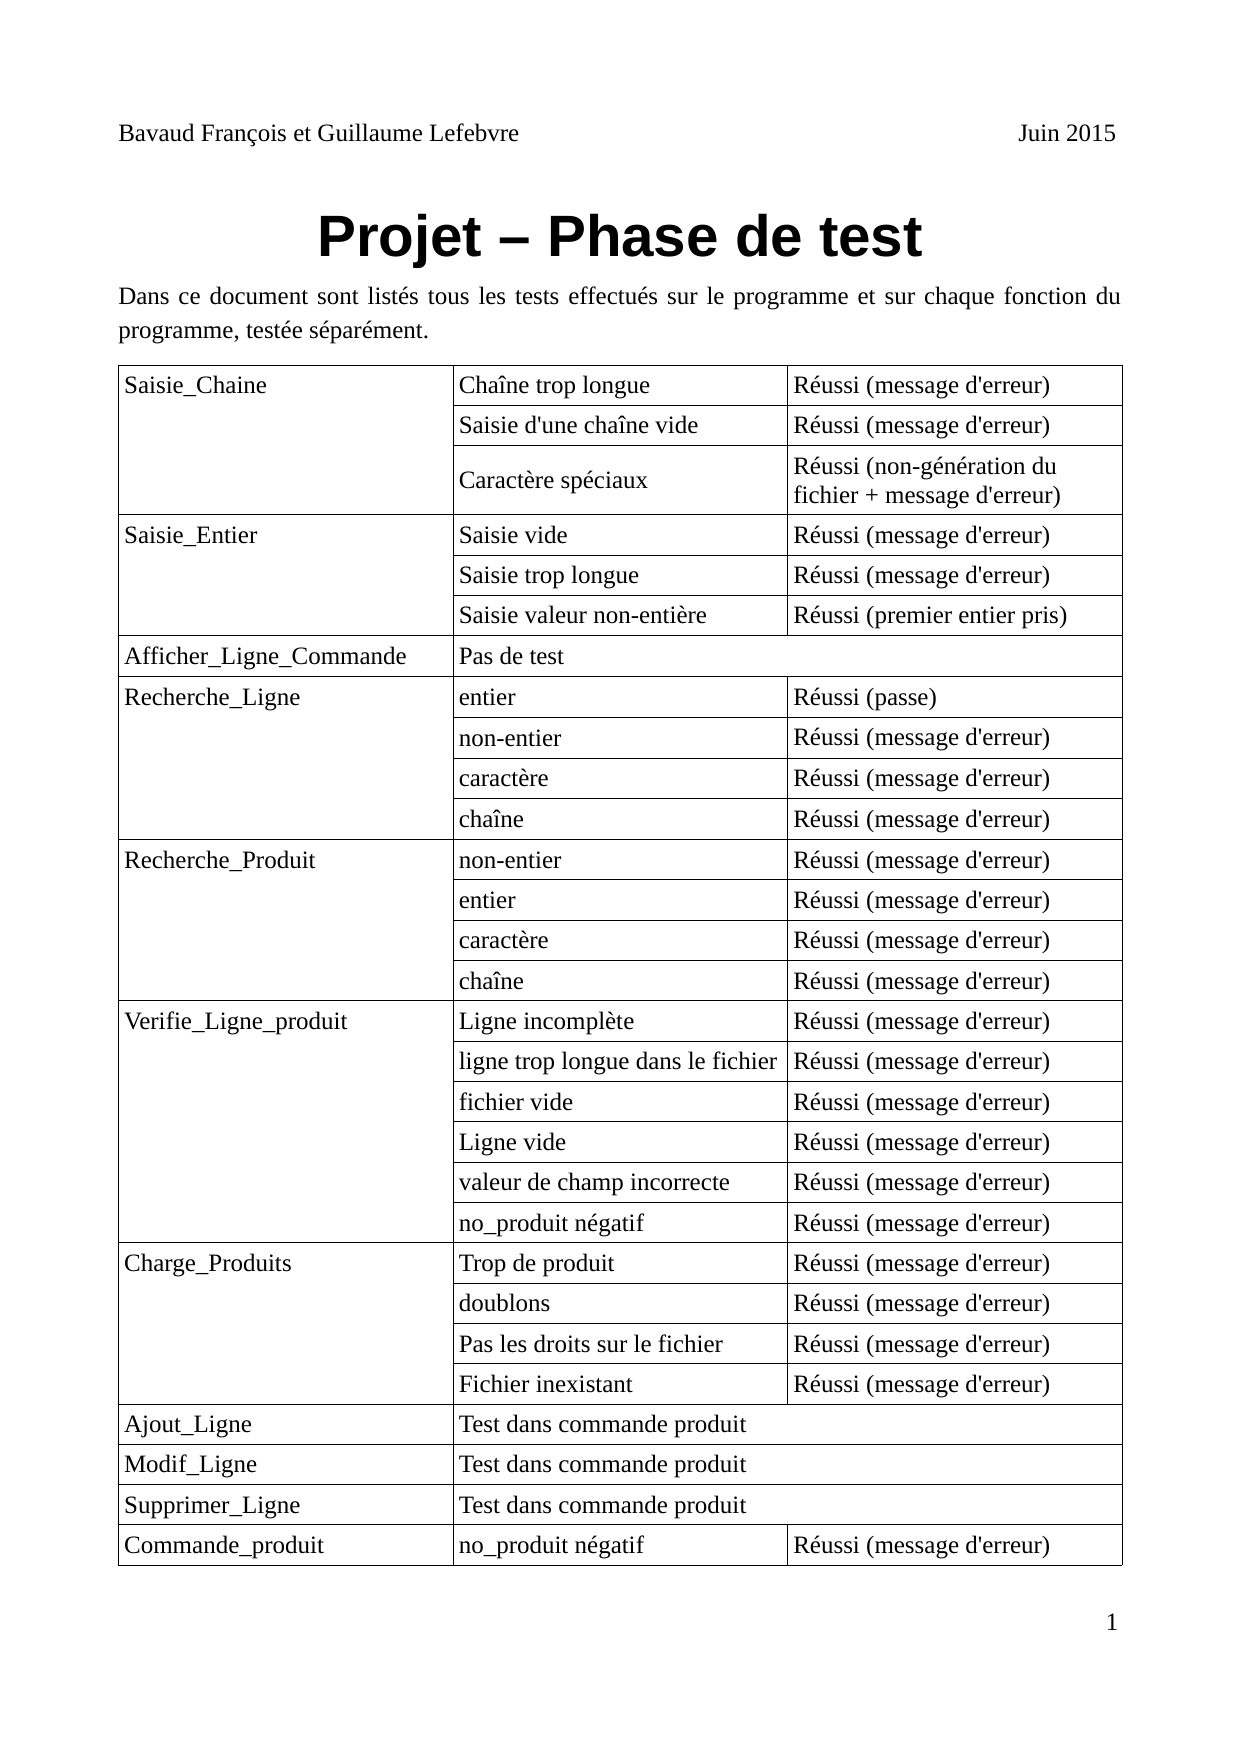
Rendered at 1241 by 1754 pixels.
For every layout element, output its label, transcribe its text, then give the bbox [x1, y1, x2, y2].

table_cell Test dans commande produit [454, 1405, 1122, 1444]
table_cell Test dans commande produit [454, 1485, 1122, 1524]
table_cell Trop de produit [454, 1243, 787, 1282]
table_cell Réussi (message d'erreur) [788, 799, 1122, 839]
table_cell chaîne [454, 961, 787, 1000]
table_cell Réussi (message d'erreur) [788, 1163, 1122, 1202]
table_cell Supprimer_Ligne [119, 1485, 453, 1524]
table_cell Ajout_Ligne [119, 1405, 453, 1444]
table_cell Caractère spéciaux [454, 446, 787, 514]
table_cell non-entier [454, 840, 787, 879]
table_cell Réussi (message d'erreur) [788, 759, 1122, 798]
table_cell Réussi (message d'erreur) [788, 1203, 1122, 1242]
table_cell Modif_Ligne [119, 1445, 453, 1484]
table_cell Réussi (message d'erreur) [788, 840, 1122, 879]
table_cell Saisie d'une chaîne vide [454, 406, 787, 445]
table_cell Saisie vide [454, 515, 787, 554]
table_cell no_produit négatif [454, 1203, 787, 1242]
table_header Saisie_Chaine [119, 366, 453, 514]
table_cell Pas les droits sur le fichier [454, 1324, 787, 1363]
table_cell Réussi (message d'erreur) [788, 406, 1122, 445]
table_cell Afficher_Ligne_Commande [119, 636, 453, 676]
table_cell Réussi (message d'erreur) [788, 1284, 1122, 1323]
table_cell non-entier [454, 718, 787, 757]
title Projet – Phase de test [118, 201, 1122, 268]
table_cell Réussi (message d'erreur) [788, 921, 1122, 960]
table_cell Réussi (message d'erreur) [788, 515, 1122, 554]
table_header Réussi (message d'erreur) [788, 366, 1122, 405]
table_cell Réussi (message d'erreur) [788, 556, 1122, 595]
table_cell Saisie trop longue [454, 556, 787, 595]
table_cell fichier vide [454, 1082, 787, 1121]
table_cell no_produit négatif [454, 1525, 787, 1565]
table_cell Réussi (message d'erreur) [788, 1525, 1122, 1565]
table_cell entier [454, 677, 787, 717]
table_cell Ligne incomplète [454, 1001, 787, 1041]
table_header Chaîne trop longue [454, 366, 787, 405]
table_cell Recherche_Produit [119, 840, 453, 1000]
table_cell caractère [454, 921, 787, 960]
table_cell Réussi (message d'erreur) [788, 961, 1122, 1000]
table_cell Saisie_Entier [119, 515, 453, 635]
text Dans ce document sont listés tous les tests effectués sur le programme et sur chaque fonction du programme, testée séparément. [118, 281, 1122, 344]
table_cell chaîne [454, 799, 787, 839]
table_cell Réussi (passe) [788, 677, 1122, 717]
table_cell Saisie valeur non-entière [454, 596, 787, 635]
table_cell entier [454, 880, 787, 920]
table_cell Réussi (message d'erreur) [788, 718, 1122, 757]
table_cell Fichier inexistant [454, 1364, 787, 1403]
table_cell Ligne vide [454, 1122, 787, 1162]
table_cell Réussi (message d'erreur) [788, 1324, 1122, 1363]
table_cell Pas de test [454, 636, 1122, 676]
table_cell ligne trop longue dans le fichier [454, 1042, 787, 1081]
table_cell Réussi (message d'erreur) [788, 1001, 1122, 1041]
table_cell Réussi (premier entier pris) [788, 596, 1122, 635]
table_cell Réussi (message d'erreur) [788, 1042, 1122, 1081]
table_cell Recherche_Ligne [119, 677, 453, 839]
table_cell Réussi (message d'erreur) [788, 1364, 1122, 1403]
table_cell Verifie_Ligne_produit [119, 1001, 453, 1242]
table_cell Charge_Produits [119, 1243, 453, 1403]
table_cell Réussi (message d'erreur) [788, 880, 1122, 920]
table_cell doublons [454, 1284, 787, 1323]
table_cell valeur de champ incorrecte [454, 1163, 787, 1202]
table_cell Réussi (message d'erreur) [788, 1122, 1122, 1162]
table_cell Commande_produit [119, 1525, 453, 1565]
table_cell Test dans commande produit [454, 1445, 1122, 1484]
table_cell Réussi (message d'erreur) [788, 1243, 1122, 1282]
table_cell Réussi (non-génération du fichier + message d'erreur) [788, 446, 1122, 514]
table_cell caractère [454, 759, 787, 798]
table_cell Réussi (message d'erreur) [788, 1082, 1122, 1121]
